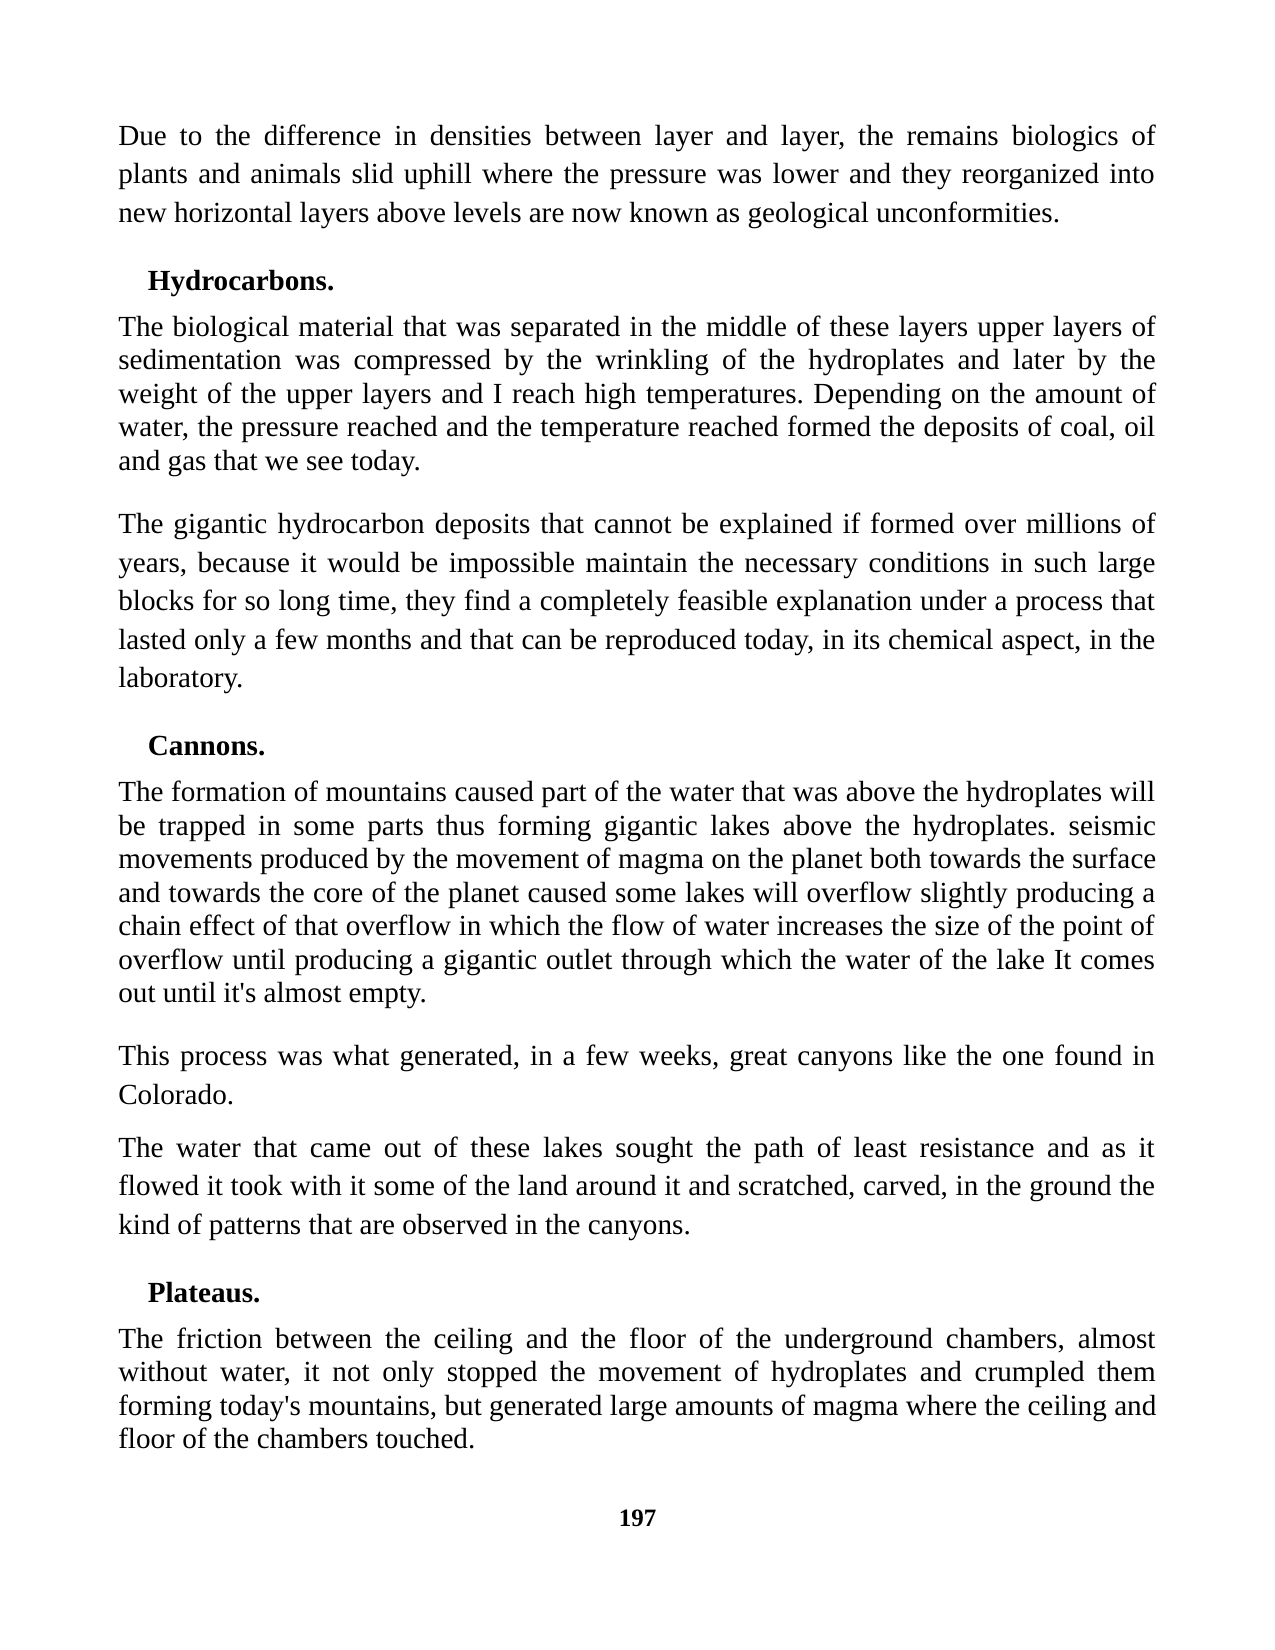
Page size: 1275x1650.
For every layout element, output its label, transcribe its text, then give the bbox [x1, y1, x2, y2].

subtitle Plateaus. [148, 1275, 1157, 1308]
text The formation of mountains caused part of the water that was above the hydroplates will be trapped in some parts thus forming gigantic lakes above the hydroplates. seismic movements produced by the movement of magma on the planet both towards the surface and towards the core of the planet caused some lakes will overflow slightly producing a chain effect of that overflow in which the flow of water increases the size of the point of overflow until producing a gigantic outlet through which the water of the lake It comes out until it's almost empty. [118, 774, 1157, 1009]
subtitle Hydrocarbons. [148, 263, 1157, 296]
text The water that came out of these lakes sought the path of least resistance and as it flowed it took with it some of the land around it and scratched, carved, in the ground the kind of patterns that are observed in the canyons. [118, 1130, 1157, 1241]
text This process was what generated, in a few weeks, great canyons like the one found in Colorado. [118, 1038, 1157, 1110]
text The friction between the ceiling and the floor of the underground chambers, almost without water, it not only stopped the movement of hydroplates and crumpled them forming today's mountains, but generated large amounts of magma where the ceiling and floor of the chambers touched. [118, 1321, 1157, 1455]
text Due to the difference in densities between layer and layer, the remains biologics of plants and animals slid uphill where the pressure was lower and they reorganized into new horizontal layers above levels are now known as geological unconformities. [118, 118, 1157, 229]
subtitle Cannons. [148, 728, 1157, 762]
text The gigantic hydrocarbon deposits that cannot be explained if formed over millions of years, because it would be impossible maintain the necessary conditions in such large blocks for so long time, they find a completely feasible explanation under a process that lasted only a few months and that can be reproduced today, in its chemical aspect, in the laboratory. [118, 506, 1157, 694]
text The biological material that was separated in the middle of these layers upper layers of sedimentation was compressed by the wrinkling of the hydroplates and later by the weight of the upper layers and I reach high temperatures. Depending on the amount of water, the pressure reached and the temperature reached formed the deposits of coal, oil and gas that we see today. [118, 309, 1157, 477]
